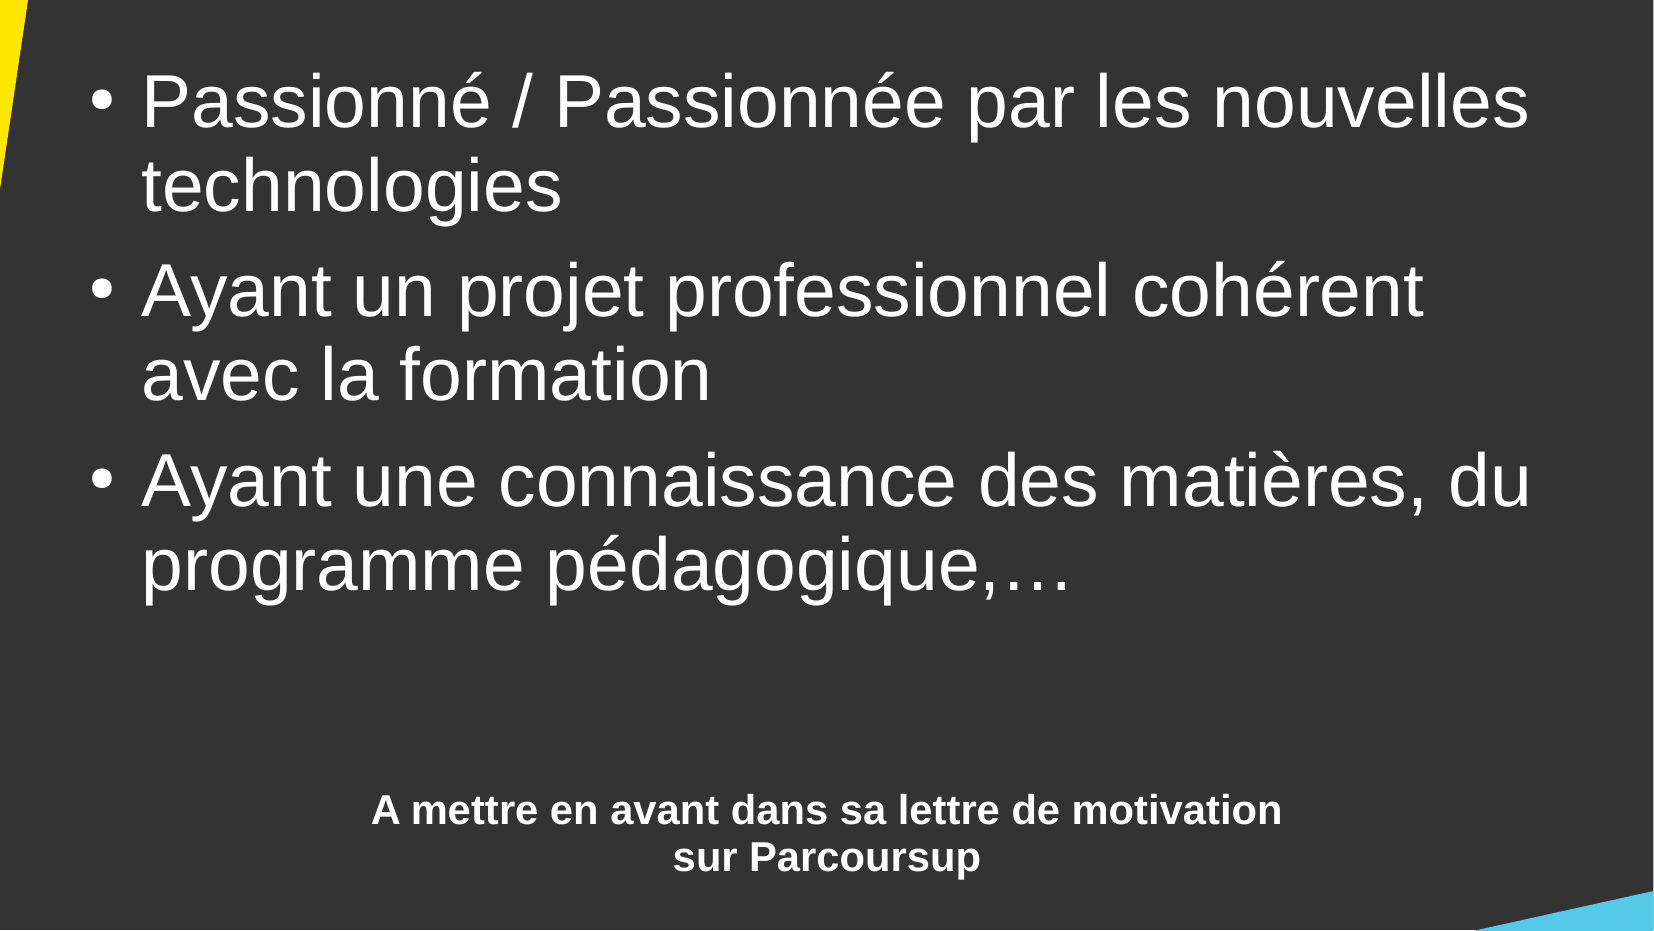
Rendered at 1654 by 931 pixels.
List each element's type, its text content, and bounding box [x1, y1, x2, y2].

text_box [1472, 890, 1654, 931]
text_box A mettre en avant dans sa lettre de motivation sur Parcoursup [347, 779, 1307, 888]
text_box [0, 0, 29, 190]
list Passionné / Passionnée par les nouvelles technologies Ayant un projet professionnel cohérent avec la formation Ayant une connaissance des matières, du programme pédagogique,… [70, 59, 1595, 756]
